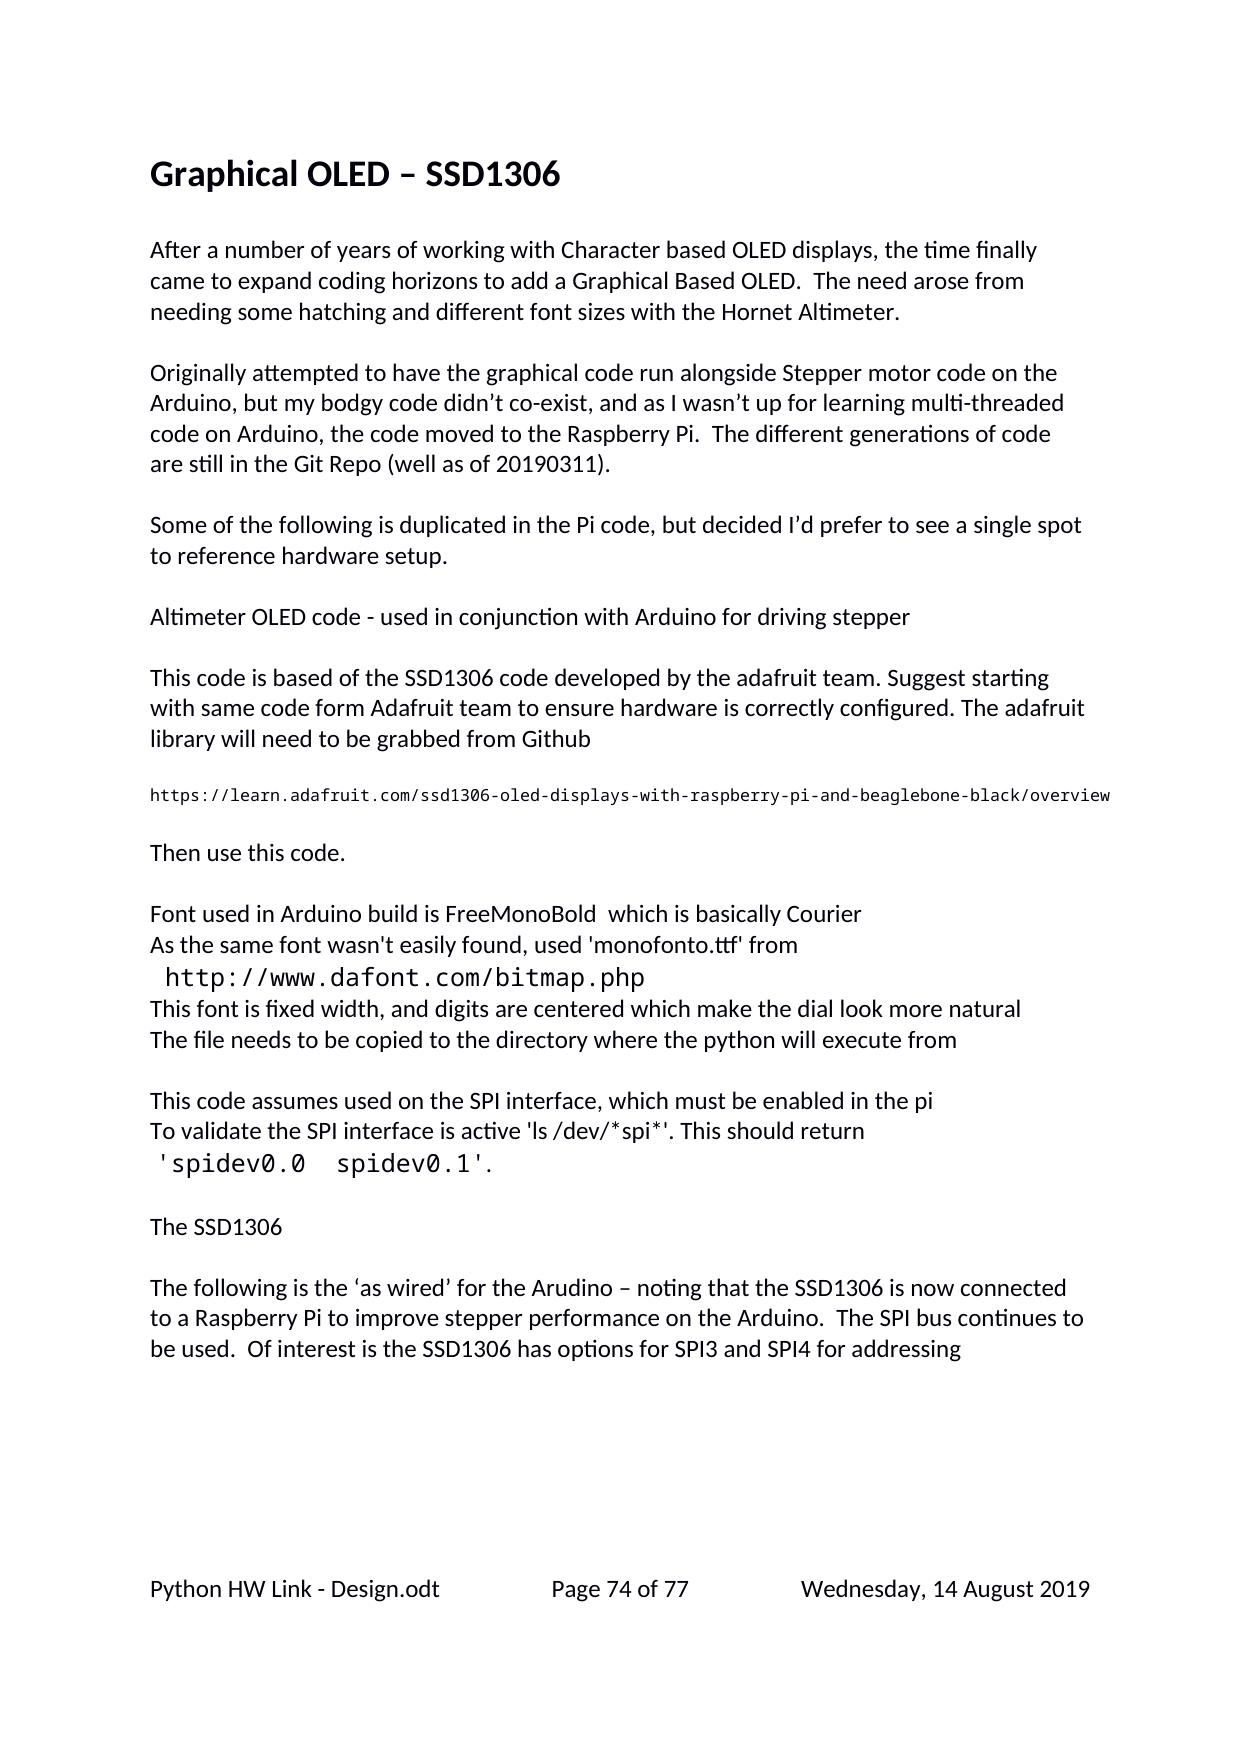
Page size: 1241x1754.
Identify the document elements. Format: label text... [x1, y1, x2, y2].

text After a number of years of working with Character based OLED displays, the time finally came to expand coding horizons to add a Graphical Based OLED. The need arose from needing some hatching and different font sizes with the Hornet Altimeter. [150, 235, 1090, 326]
text https://learn.adafruit.com/ssd1306-oled-displays-with-raspberry-pi-and-beaglebone-black/overview [150, 784, 1149, 807]
text Some of the following is duplicated in the Pi code, but decided I’d prefer to see a single spot to reference hardware setup. [150, 509, 1090, 570]
text Then use this code. [150, 837, 1090, 868]
text This font is fixed width, and digits are centered which make the dial look more natural [150, 993, 1090, 1024]
text This code is based of the SSD1306 code developed by the adafruit team. Suggest starting with same code form Adafruit team to ensure hardware is correctly configured. The adafruit library will need to be grabbed from Github [150, 662, 1090, 753]
text 'spidev0.0 spidev0.1'. [150, 1146, 1090, 1180]
text To validate the SPI interface is active 'ls /dev/*spi*'. This should return [150, 1116, 1090, 1146]
text The file needs to be copied to the directory where the python will execute from [150, 1024, 1090, 1054]
text This code assumes used on the SPI interface, which must be enabled in the pi [150, 1085, 1090, 1116]
text The following is the ‘as wired’ for the Arudino – noting that the SSD1306 is now connected to a Raspberry Pi to improve stepper performance on the Arduino. The SPI bus continues to be used. Of interest is the SSD1306 has options for SPI3 and SPI4 for addressing [150, 1272, 1090, 1363]
text Originally attempted to have the graphical code run alongside Stepper motor code on the Arduino, but my bodgy code didn’t co-exist, and as I wasn’t up for learning multi-threaded code on Arduino, the code moved to the Raspberry Pi. The different generations of code are still in the Git Repo (well as of 20190311). [150, 357, 1090, 479]
subtitle Graphical OLED – SSD1306 [150, 150, 1090, 196]
text The SSD1306 [150, 1211, 1090, 1241]
text http://www.dafont.com/bitmap.php [150, 959, 1090, 993]
text Altimeter OLED code - used in conjunction with Arduino for driving stepper [150, 601, 1090, 631]
text As the same font wasn't easily found, used 'monofonto.ttf' from [150, 929, 1090, 959]
text Font used in Arduino build is FreeMonoBold which is basically Courier [150, 898, 1090, 929]
